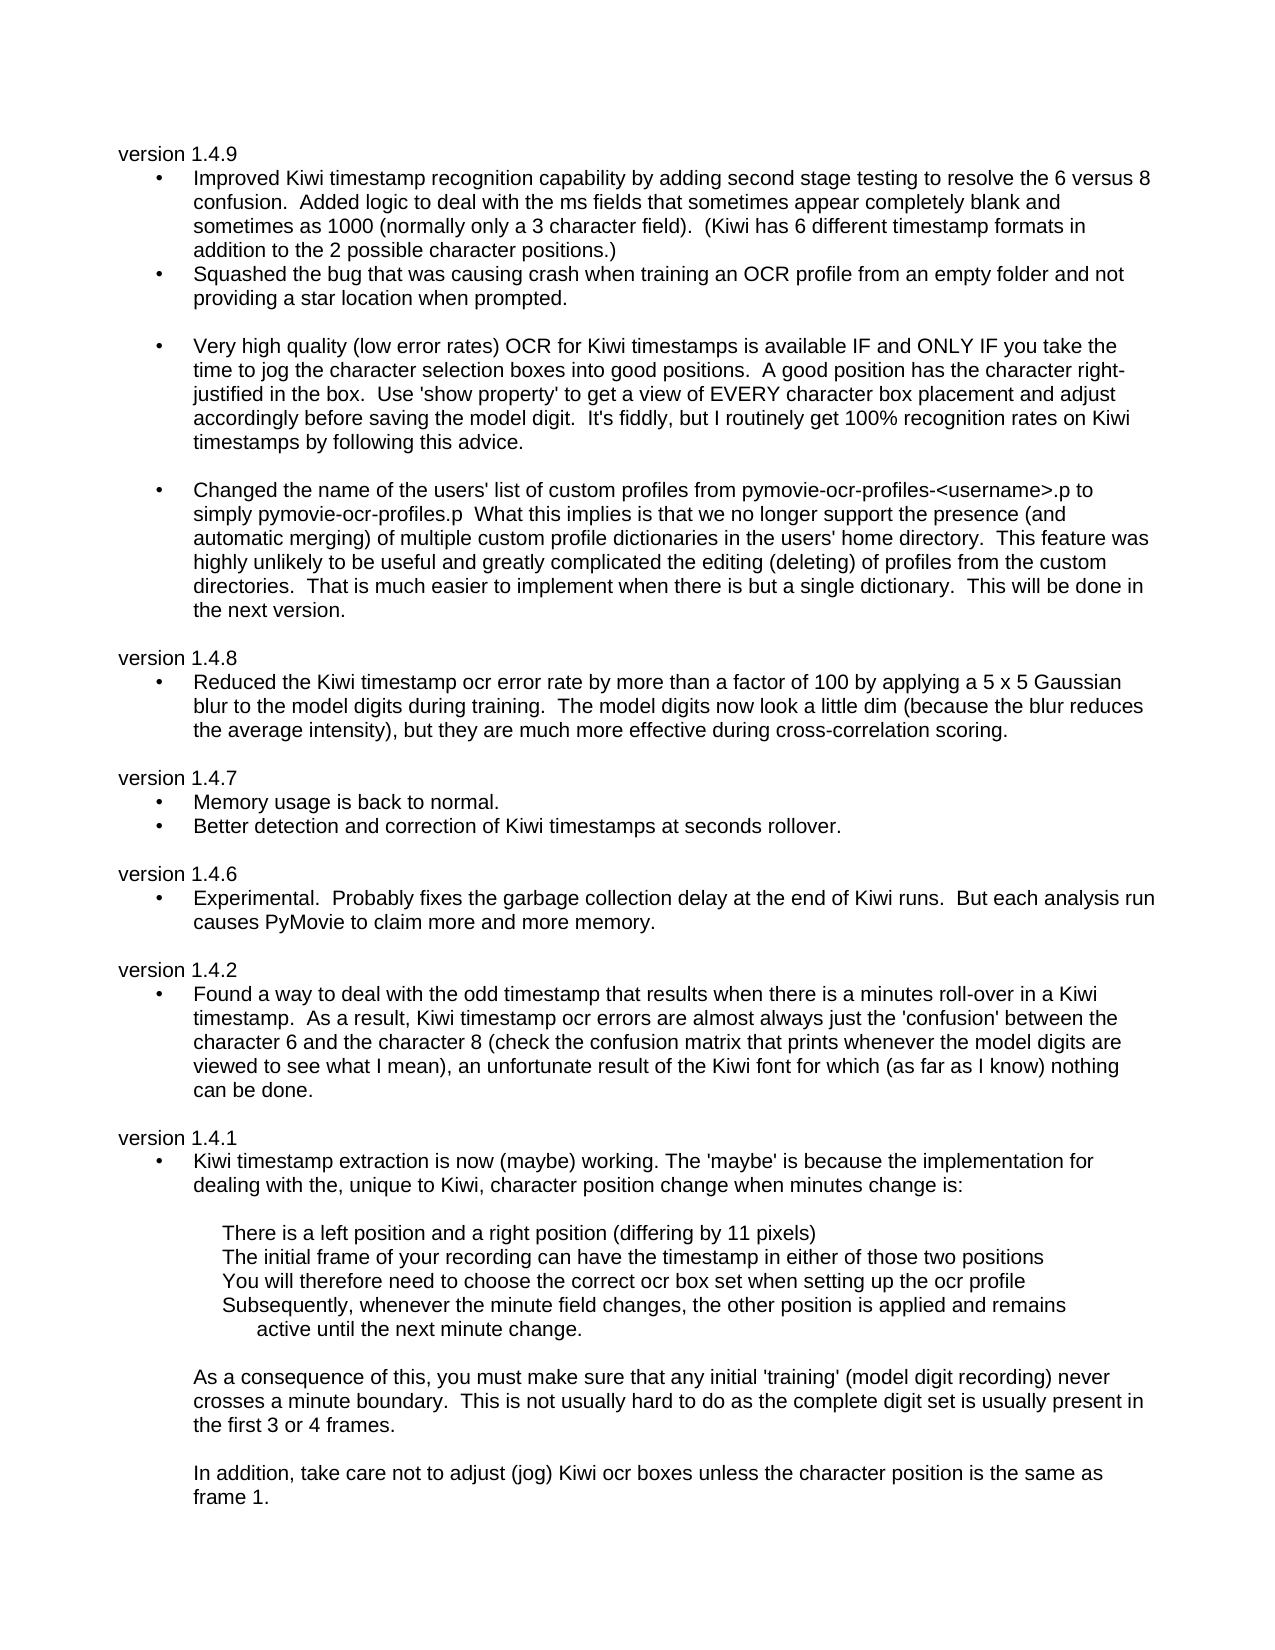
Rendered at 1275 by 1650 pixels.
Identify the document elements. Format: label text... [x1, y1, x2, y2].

list Reduced the Kiwi timestamp ocr error rate by more than a factor of 100 by applying a 5 x 5 Gaussian blur to the model digits during training. The model digits now look a little dim (because the blur reduces the average intensity), but they are much more effective during cross-correlation scoring. [156, 669, 1157, 766]
text version 1.4.2 [118, 957, 1157, 981]
text version 1.4.7 [118, 766, 1157, 789]
text version 1.4.1 [118, 1125, 1157, 1149]
text version 1.4.9 [118, 142, 1157, 166]
list [156, 118, 1157, 142]
list Kiwi timestamp extraction is now (maybe) working. The 'maybe' is because the implementation for dealing with the, unique to Kiwi, character position change when minutes change is: There is a left position and a right position (differing by 11 pixels) The initial frame of your recording can have the timestamp in either of those two positions You will therefore need to choose the correct ocr box set when setting up the ocr profile Subsequently, whenever the minute field changes, the other position is applied and remains active until the next minute change. As a consequence of this, you must make sure that any initial 'training' (model digit recording) never crosses a minute boundary. This is not usually hard to do as the complete digit set is usually present in the first 3 or 4 frames. In addition, take care not to adjust (jog) Kiwi ocr boxes unless the character position is the same as frame 1. [156, 1149, 1157, 1509]
list Very high quality (low error rates) OCR for Kiwi timestamps is available IF and ONLY IF you take the time to jog the character selection boxes into good positions. A good position has the character right-justified in the box. Use 'show property' to get a view of EVERY character box placement and adjust accordingly before saving the model digit. It's fiddly, but I routinely get 100% recognition rates on Kiwi timestamps by following this advice. [156, 334, 1157, 478]
list Found a way to deal with the odd timestamp that results when there is a minutes roll-over in a Kiwi timestamp. As a result, Kiwi timestamp ocr errors are almost always just the 'confusion' between the character 6 and the character 8 (check the confusion matrix that prints whenever the model digits are viewed to see what I mean), an unfortunate result of the Kiwi font for which (as far as I know) nothing can be done. [156, 981, 1157, 1125]
list Improved Kiwi timestamp recognition capability by adding second stage testing to resolve the 6 versus 8 confusion. Added logic to deal with the ms fields that sometimes appear completely blank and sometimes as 1000 (normally only a 3 character field). (Kiwi has 6 different timestamp formats in addition to the 2 possible character positions.) [156, 166, 1157, 262]
list Experimental. Probably fixes the garbage collection delay at the end of Kiwi runs. But each analysis run causes PyMovie to claim more and more memory. [156, 886, 1157, 957]
list Better detection and correction of Kiwi timestamps at seconds rollover. [156, 813, 1157, 862]
list Squashed the bug that was causing crash when training an OCR profile from an empty folder and not providing a star location when prompted. [156, 262, 1157, 334]
text version 1.4.8 [118, 646, 1157, 669]
list Changed the name of the users' list of custom profiles from pymovie-ocr-profiles-<username>.p to simply pymovie-ocr-profiles.p What this implies is that we no longer support the presence (and automatic merging) of multiple custom profile dictionaries in the users' home directory. This feature was highly unlikely to be useful and greatly complicated the editing (deleting) of profiles from the custom directories. That is much easier to implement when there is but a single dictionary. This will be done in the next version. [156, 478, 1157, 646]
list Memory usage is back to normal. [156, 789, 1157, 813]
text version 1.4.6 [118, 862, 1157, 886]
